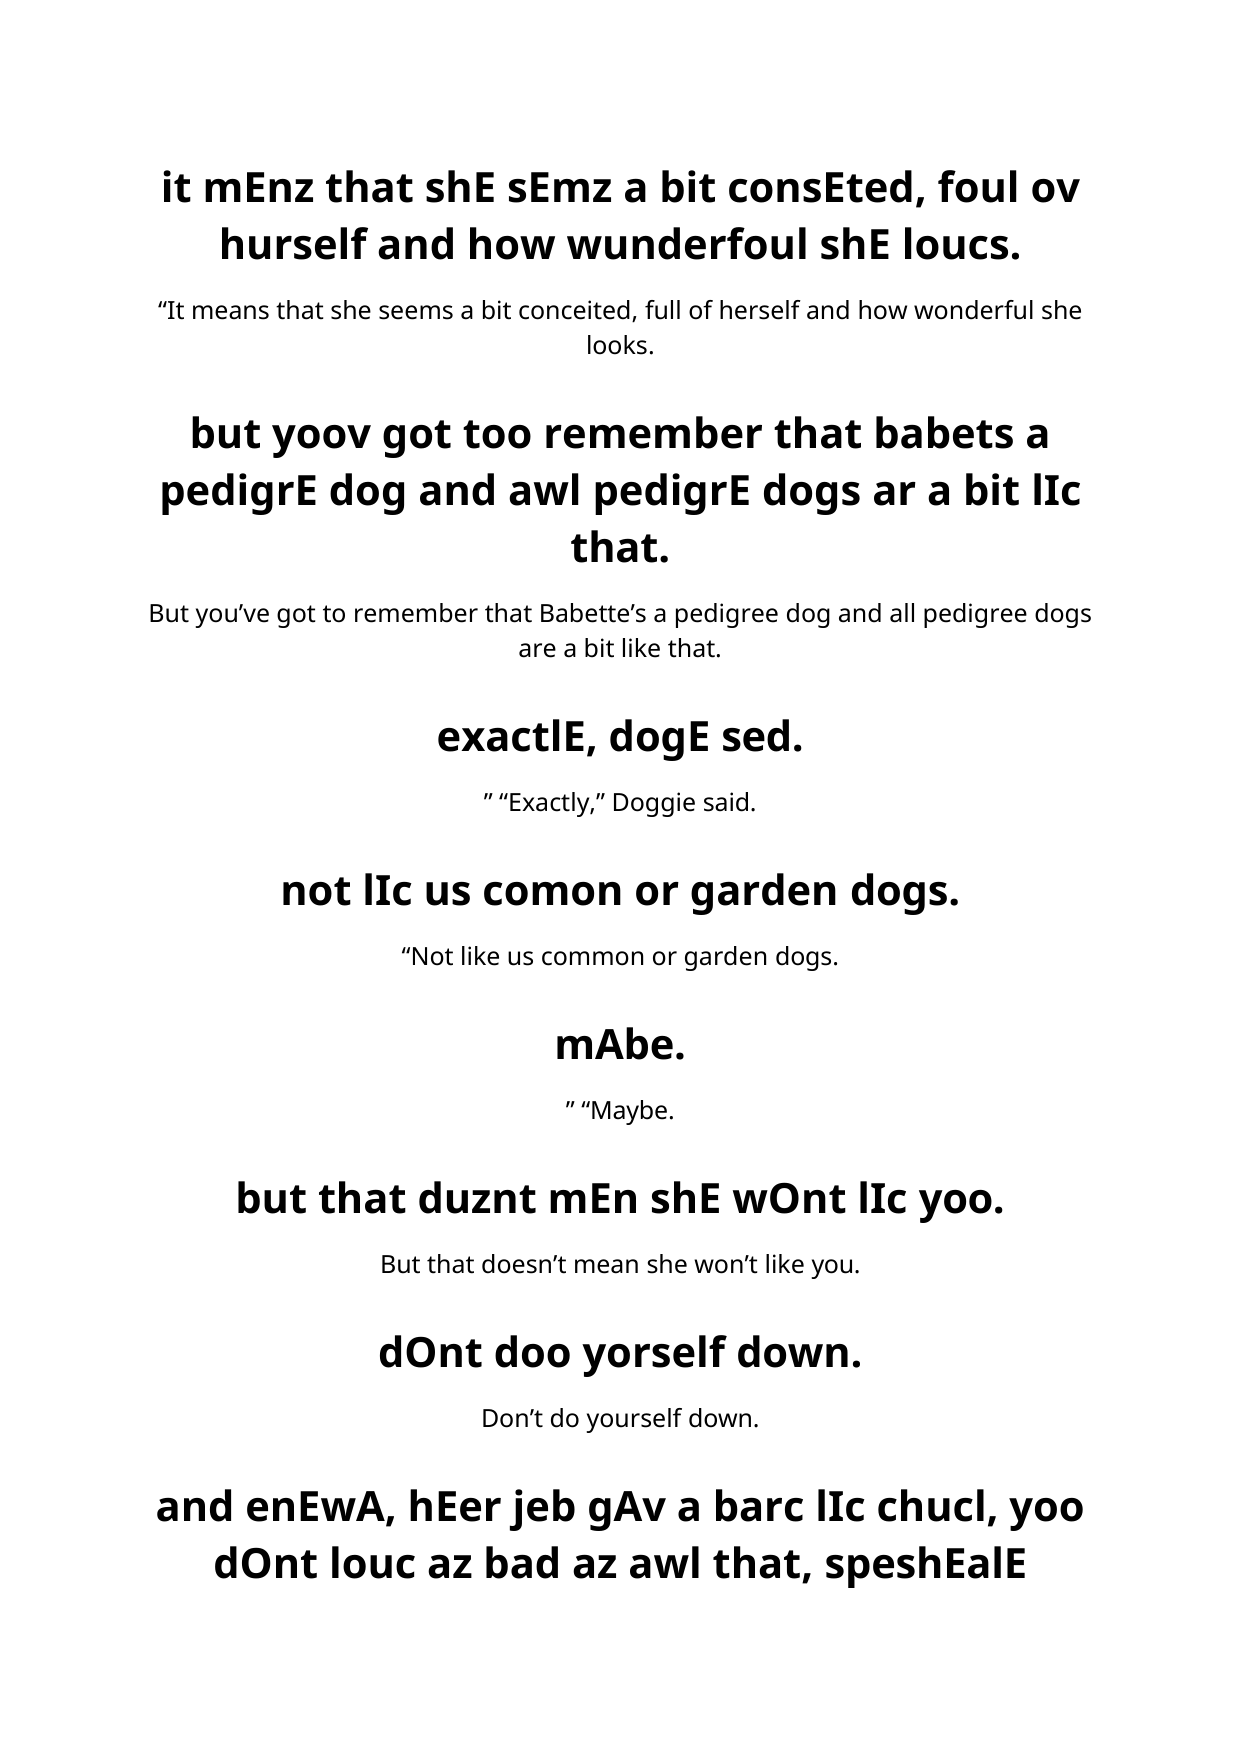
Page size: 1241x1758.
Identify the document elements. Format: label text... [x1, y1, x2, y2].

text “It means that she seems a bit conceited, full of herself and how wonderful she looks. [147, 293, 1093, 362]
text ” “Maybe. [133, 1093, 1107, 1127]
text But you’ve got to remember that Babette’s a pedigree dog and all pedigree dogs are a bit like that. [147, 596, 1093, 665]
subtitle and enEwA, hEer jeb gAv a barc lIc chucl, yoo dOnt louc az bad az awl that, speshEalE [152, 1477, 1088, 1590]
subtitle but that duznt mEn shE wOnt lIc yoo. [133, 1169, 1107, 1226]
text ” “Exactly,” Doggie said. [133, 785, 1107, 819]
subtitle not lIc us comon or garden dogs. [133, 861, 1107, 918]
subtitle but yoov got too remember that babets a pedigrE dog and awl pedigrE dogs ar a bit lIc that. [152, 404, 1088, 574]
text “Not like us common or garden dogs. [133, 939, 1107, 973]
subtitle mAbe. [133, 1015, 1107, 1072]
subtitle dOnt doo yorself down. [133, 1323, 1107, 1380]
subtitle exactlE, dogE sed. [133, 707, 1107, 764]
text But that doesn’t mean she won’t like you. [133, 1247, 1107, 1281]
text Don’t do yourself down. [133, 1401, 1107, 1435]
subtitle it mEnz that shE sEmz a bit consEted, foul ov hurself and how wunderfoul shE loucs. [147, 158, 1093, 271]
